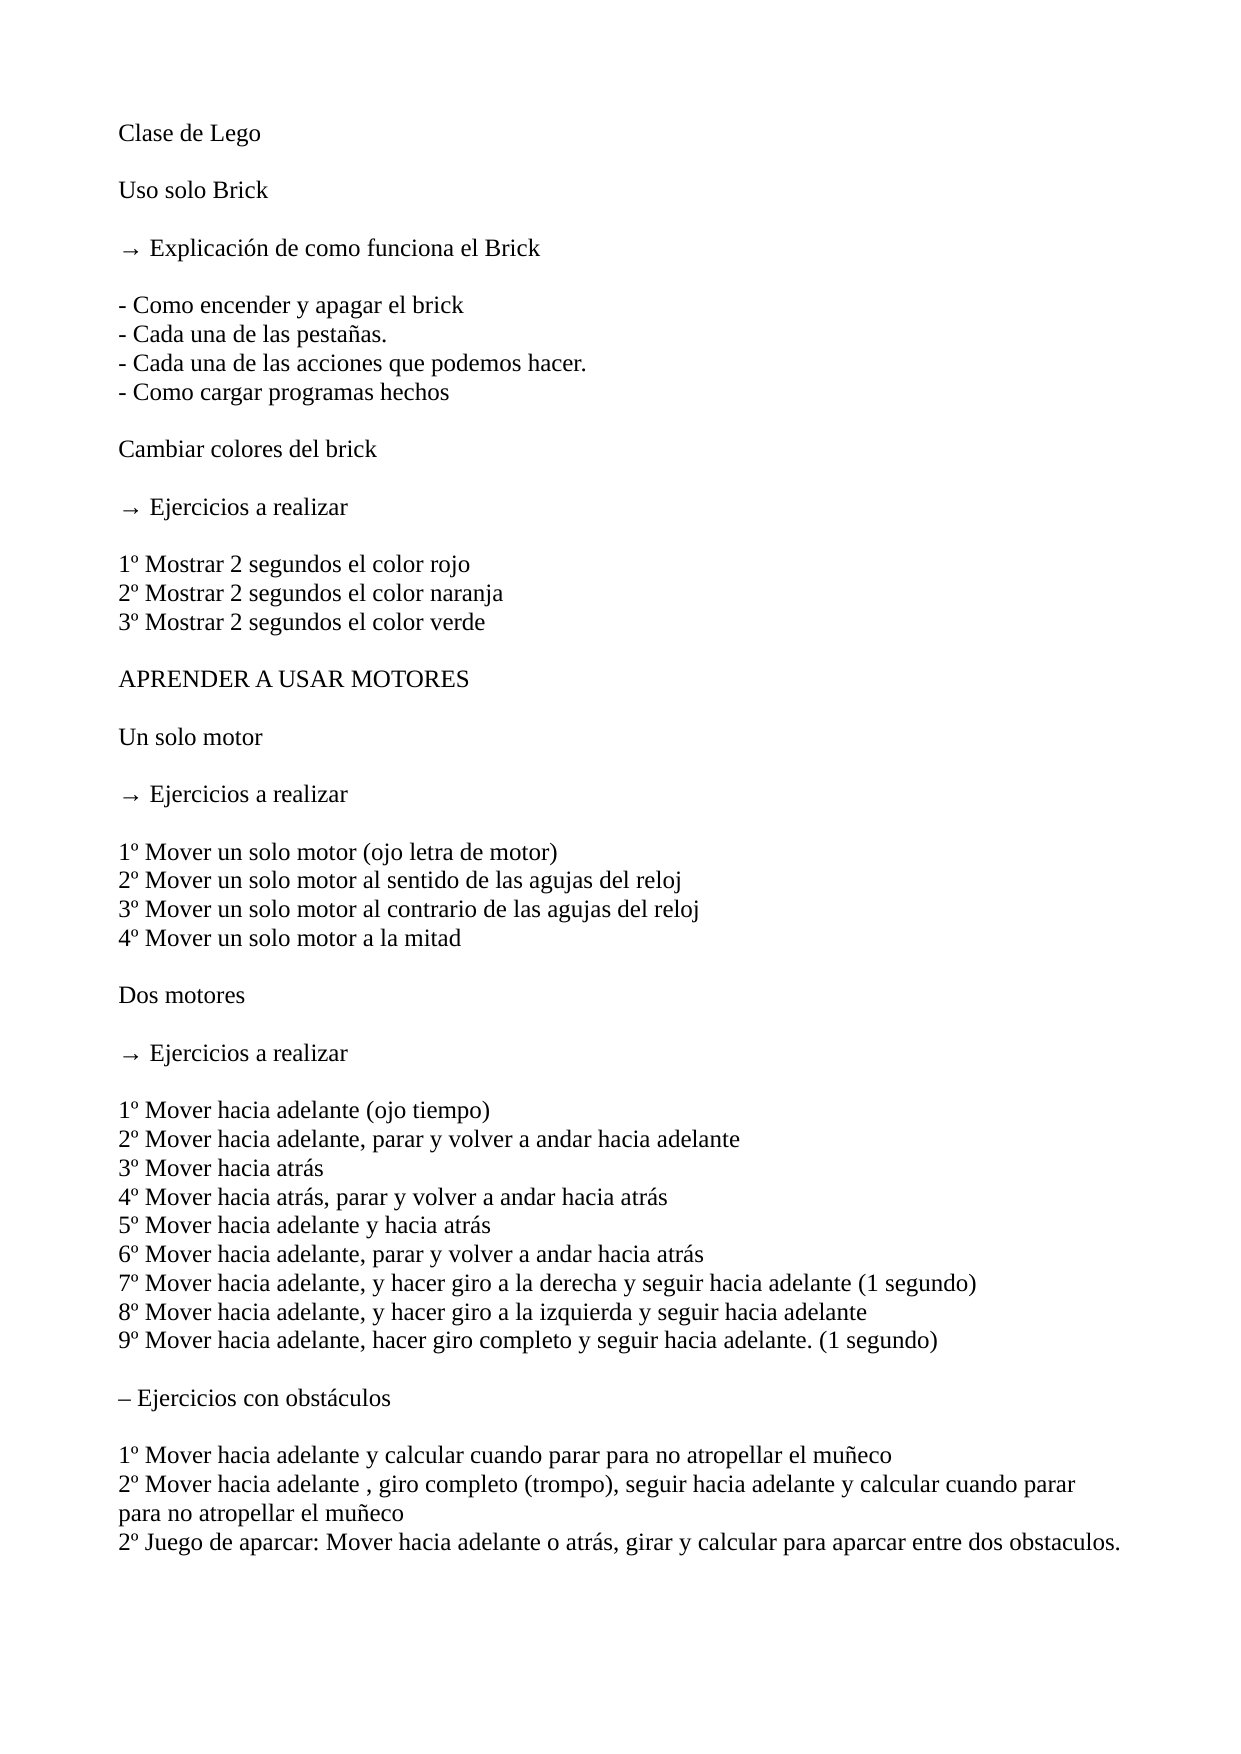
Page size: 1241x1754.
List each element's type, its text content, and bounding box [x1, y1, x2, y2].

text 2º Mover hacia adelante, parar y volver a andar hacia adelante [118, 1124, 1122, 1153]
text - Cada una de las acciones que podemos hacer. [118, 348, 1122, 377]
text 3º Mover hacia atrás [118, 1153, 1122, 1182]
text 4º Mover un solo motor a la mitad [118, 923, 1122, 952]
text - Como cargar programas hechos [118, 377, 1122, 406]
text 1º Mover un solo motor (ojo letra de motor) [118, 837, 1122, 866]
text → Ejercicios a realizar [118, 779, 1122, 808]
text 2º Juego de aparcar: Mover hacia adelante o atrás, girar y calcular para aparcar entre dos obstaculos. [118, 1527, 1122, 1556]
text - Cada una de las pestañas. [118, 319, 1122, 348]
text 5º Mover hacia adelante y hacia atrás [118, 1211, 1122, 1239]
text Cambiar colores del brick [118, 434, 1122, 463]
text 9º Mover hacia adelante, hacer giro completo y seguir hacia adelante. (1 segundo) [118, 1326, 1122, 1354]
text 3º Mover un solo motor al contrario de las agujas del reloj [118, 894, 1122, 923]
text 2º Mover un solo motor al sentido de las agujas del reloj [118, 866, 1122, 894]
text 7º Mover hacia adelante, y hacer giro a la derecha y seguir hacia adelante (1 segundo) [118, 1268, 1122, 1297]
text 8º Mover hacia adelante, y hacer giro a la izquierda y seguir hacia adelante [118, 1297, 1122, 1326]
text → Ejercicios a realizar [118, 492, 1122, 521]
text APRENDER A USAR MOTORES [118, 664, 1122, 693]
text 3º Mostrar 2 segundos el color verde [118, 607, 1122, 636]
text → Explicación de como funciona el Brick [118, 233, 1122, 262]
text 1º Mover hacia adelante y calcular cuando parar para no atropellar el muñeco [118, 1441, 1122, 1469]
text 1º Mover hacia adelante (ojo tiempo) [118, 1096, 1122, 1124]
text Clase de Lego [118, 118, 1122, 147]
text 6º Mover hacia adelante, parar y volver a andar hacia atrás [118, 1239, 1122, 1268]
text → Ejercicios a realizar [118, 1038, 1122, 1067]
text 2º Mostrar 2 segundos el color naranja [118, 578, 1122, 607]
text – Ejercicios con obstáculos [118, 1383, 1122, 1412]
text 4º Mover hacia atrás, parar y volver a andar hacia atrás [118, 1182, 1122, 1211]
text Un solo motor [118, 722, 1122, 751]
text 1º Mostrar 2 segundos el color rojo [118, 549, 1122, 578]
text Dos motores [118, 981, 1122, 1009]
text Uso solo Brick [118, 176, 1122, 204]
text - Como encender y apagar el brick [118, 291, 1122, 319]
text 2º Mover hacia adelante , giro completo (trompo), seguir hacia adelante y calcular cuando parar para no atropellar el muñeco [118, 1469, 1122, 1527]
